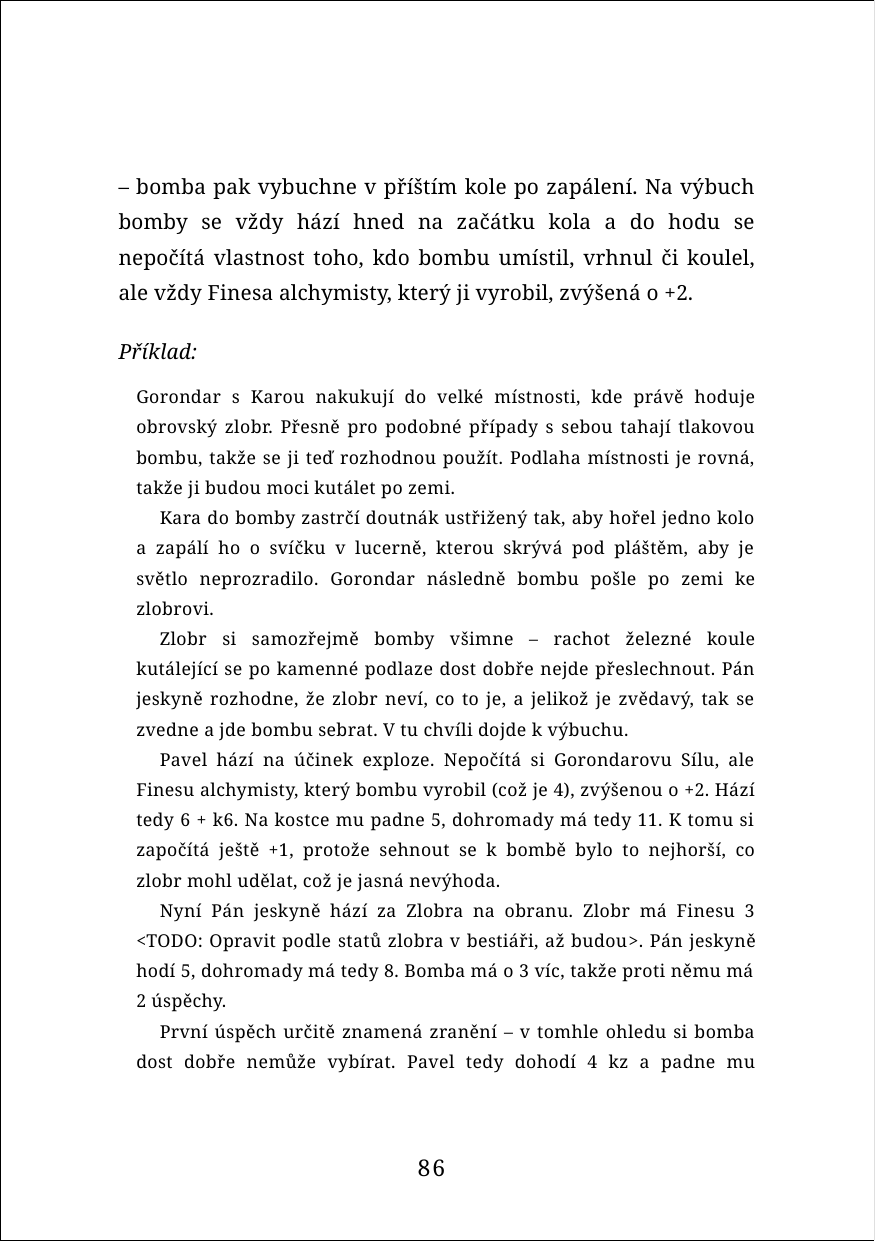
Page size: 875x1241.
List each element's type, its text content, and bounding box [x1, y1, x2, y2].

text Příklad: [118, 337, 756, 366]
text – bomba pak vybuchne v příštím kole po zapálení. Na výbuch bomby se vždy hází hned na začátku kola a do hodu se nepočítá vlastnost toho, kdo bombu umístil, vrhnul či koulel, ale vždy Finesa alchymisty, který ji vyrobil, zvýšená o +2. [118, 172, 756, 307]
text Gorondar s Karou nakukují do velké místnosti, kde právě hoduje obrovský zlobr. Přesně pro podobné případy s sebou tahají tlakovou bombu, takže se ji teď rozhodnou použít. Podlaha místnosti je rovná, takže ji budou moci kutálet po zemi. Kara do bomby zastrčí doutnák ustřižený tak, aby hořel jedno kolo a zapálí ho o svíčku v lucerně, kterou skrývá pod pláštěm, aby je světlo neprozradilo. Gorondar následně bombu pošle po zemi ke zlobrovi. Zlobr si samozřejmě bomby všimne – rachot železné koule kutálející se po kamenné podlaze dost dobře nejde přeslechnout. Pán jeskyně rozhodne, že zlobr neví, co to je, a jelikož je zvědavý, tak se zvedne a jde bombu sebrat. V tu chvíli dojde k výbuchu. Pavel hází na účinek exploze. Nepočítá si Gorondarovu Sílu, ale Finesu alchymisty, který bombu vyrobil (což je 4), zvýšenou o +2. Hází tedy 6 + k6. Na kostce mu padne 5, dohromady má tedy 11. K tomu si započítá ještě +1, protože sehnout se k bombě bylo to nejhorší, co zlobr mohl udělat, což je jasná nevýhoda. Nyní Pán jeskyně hází za Zlobra na obranu. Zlobr má Finesu 3 <TODO: Opravit podle statů zlobra v bestiáři, až budou>. Pán jeskyně hodí 5, dohromady má tedy 8. Bomba má o 3 víc, takže proti němu má 2 úspěchy. První úspěch určitě znamená zranění – v tomhle ohledu si bomba dost dobře nemůže vybírat. Pavel tedy dohodí 4 kz a padne mu [136, 385, 756, 1073]
